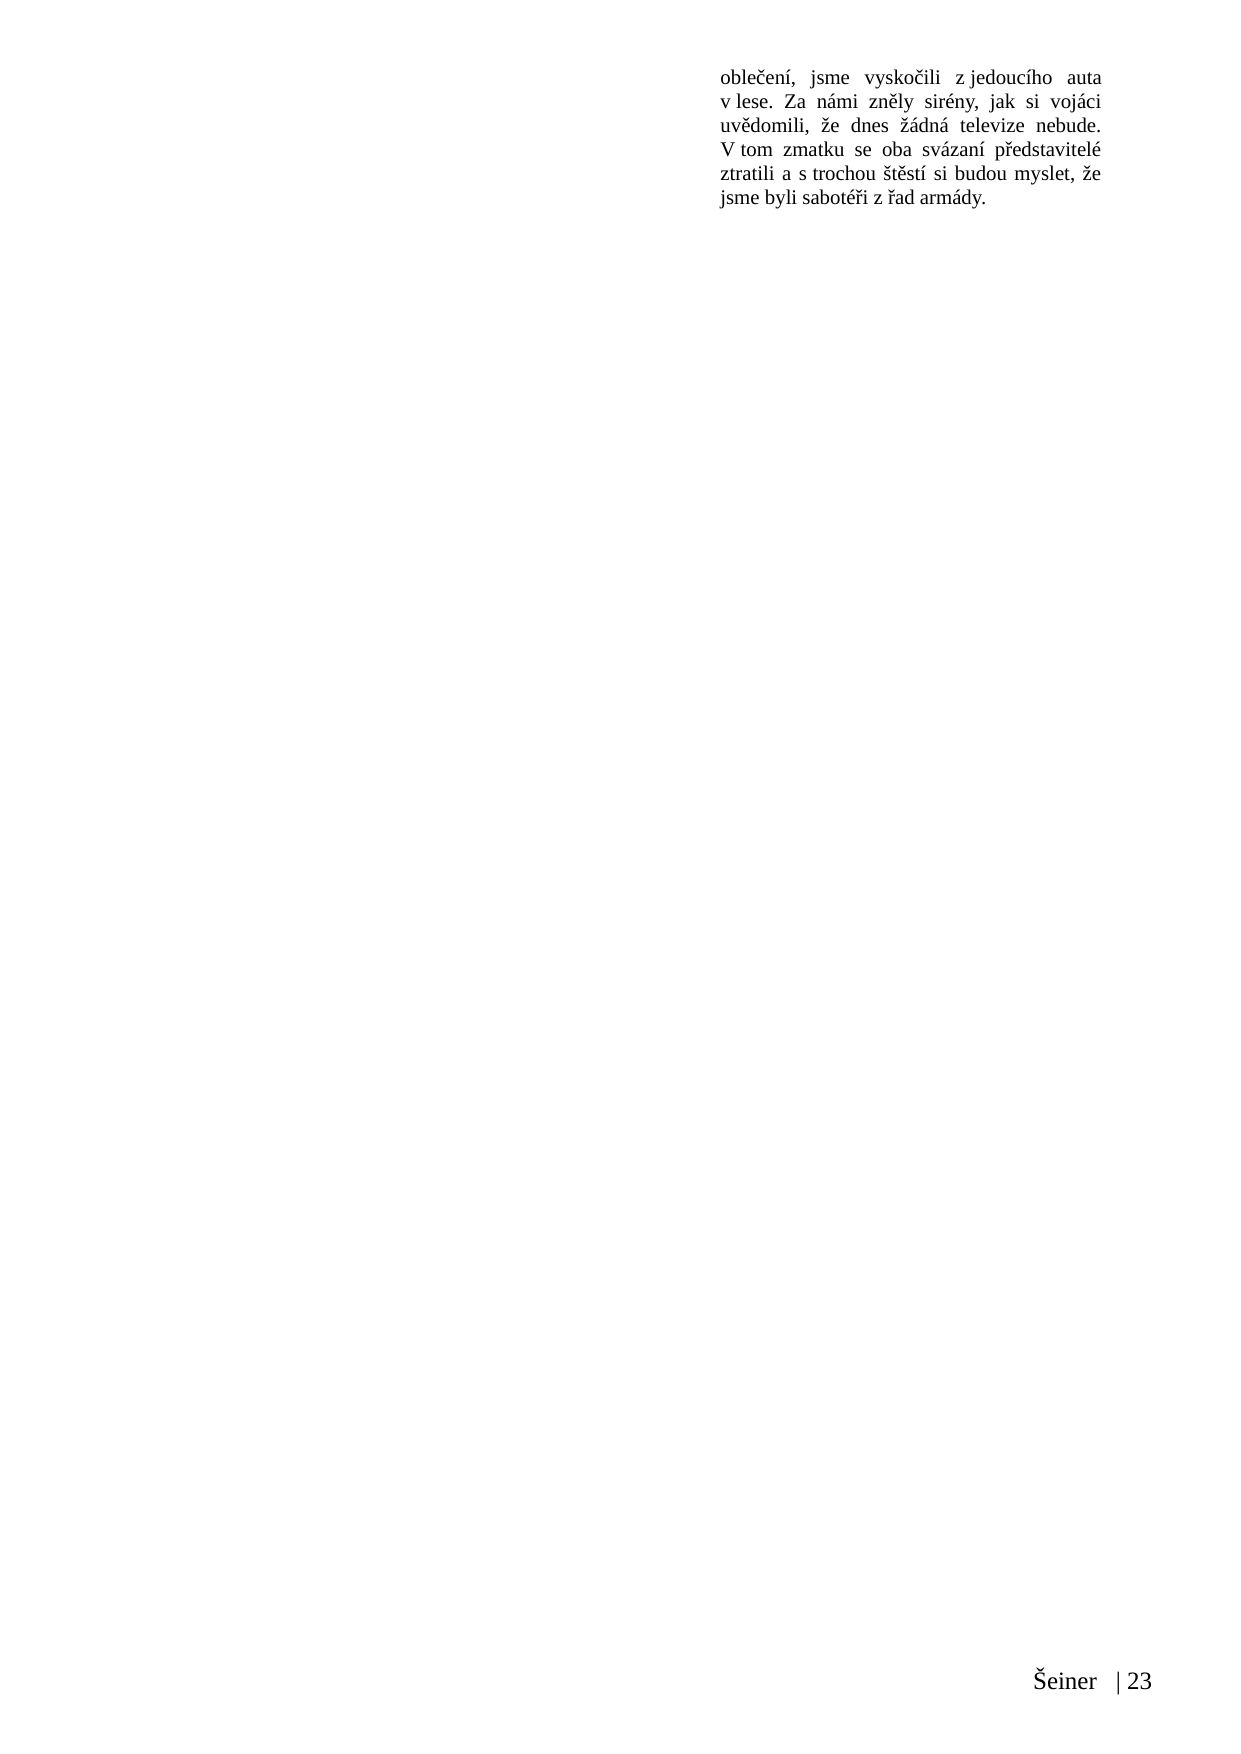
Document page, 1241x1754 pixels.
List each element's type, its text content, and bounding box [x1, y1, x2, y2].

table_header [525, 59, 714, 221]
table_header [1107, 59, 1152, 221]
table_header [89, 59, 133, 221]
table_header [133, 59, 525, 221]
table_header oblečení, jsme vyskočili z jedoucího auta v lese. Za námi zněly sirény, jak si vojáci uvědomili, že dnes žádná televize nebude. V tom zmatku se oba svázaní představitelé ztratili a s trochou štěstí si budou myslet, že jsme byli sabotéři z řad armády. [714, 59, 1107, 221]
